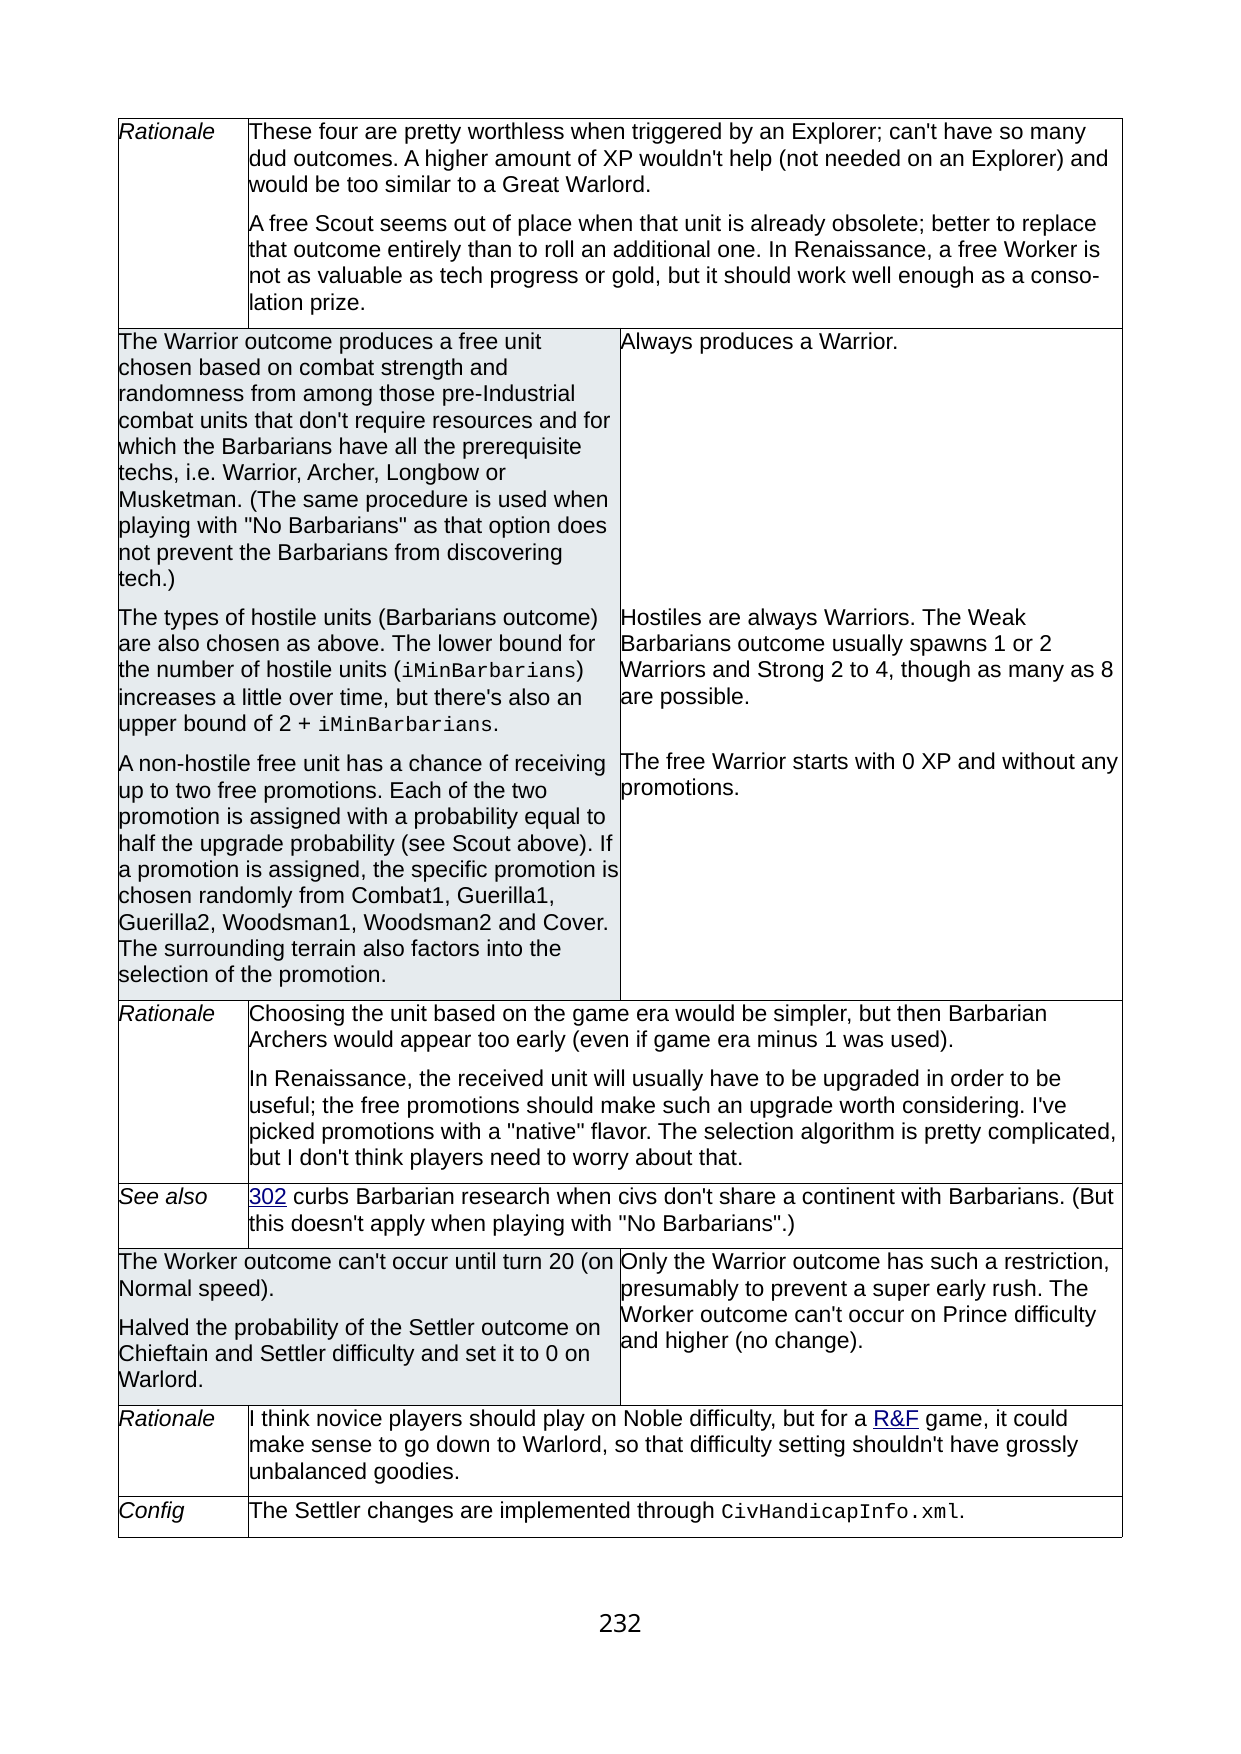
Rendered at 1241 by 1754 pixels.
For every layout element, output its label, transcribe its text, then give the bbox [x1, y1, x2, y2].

table_cell The Warrior outcome produces a free unit chosen based on combat strength and randomness from among those pre-Industrial combat units that don't require resources and for which the Barbarians have all the prerequisite techs, i.e. Warrior, Archer, Longbow or Musketman. (The same procedure is used when playing with "No Barbarians" as that option does not prevent the Barbarians from discovering tech.) The types of hostile units (Barbarians outcome) are also chosen as above. The lower bound for the number of hostile units (iMinBarbarians) increases a little over time, but there's also an upper bound of 2 + iMinBarbarians. A non-hostile free unit has a chance of receiving up to two free promotions. Each of the two promotion is assigned with a probability equal to half the upgrade probability (see Scout above). If a promotion is assigned, the specific promotion is chosen randomly from Combat1, Guerilla1, Guerilla2, Woodsman1, Woodsman2 and Cover. The surrounding terrain also factors into the selection of the promotion. [119, 329, 620, 1000]
table_cell Rationale [119, 119, 248, 327]
table_cell Rationale [119, 1406, 248, 1496]
table_cell Rationale [119, 1001, 248, 1183]
table_cell Always produces a Warrior. Hostiles are always Warriors. The Weak Barbarians outcome usually spawns 1 or 2 Warriors and Strong 2 to 4, though as many as 8 are possible. The free Warrior starts with 0 XP and without any promotions. [621, 329, 1122, 1000]
table_cell 302 curbs Barbarian research when civs don't share a continent with Barbarians. (But this doesn't apply when playing with "No Barbarians".) [249, 1184, 1122, 1248]
table_cell The Worker outcome can't occur until turn 20 (on Normal speed). Halved the probability of the Settler outcome on Chieftain and Settler difficulty and set it to 0 on Warlord. [119, 1249, 620, 1405]
table_cell Only the Warrior outcome has such a restriction, presumably to prevent a super early rush. The Worker outcome can't occur on Prince difficulty and higher (no change). [621, 1249, 1122, 1405]
table_cell Config [119, 1497, 248, 1537]
table_cell See also [119, 1184, 248, 1248]
table_cell The Settler changes are implemented through CivHandicapInfo.xml. [249, 1497, 1122, 1537]
table_cell Choosing the unit based on the game era would be simpler, but then Barbarian Archers would appear too early (even if game era minus 1 was used). In Renaissance, the received unit will usually have to be upgraded in order to be useful; the free promotions should make such an upgrade worth considering. I've picked promotions with a "native" flavor. The selection algorithm is pretty complicated, but I don't think players need to worry about that. [249, 1001, 1122, 1183]
table_cell I think novice players should play on Noble difficulty, but for a R&F game, it could make sense to go down to Warlord, so that difficulty setting shouldn't have grossly unbalanced goodies. [249, 1406, 1122, 1496]
table_cell These four are pretty worthless when triggered by an Explorer; can't have so many dud outcomes. A higher amount of XP wouldn't help (not needed on an Explorer) and would be too similar to a Great Warlord. A free Scout seems out of place when that unit is already obsolete; better to replace that outcome entirely than to roll an additional one. In Renaissance, a free Worker is not as valuable as tech progress or gold, but it should work well enough as a conso­lation prize. [249, 119, 1122, 327]
